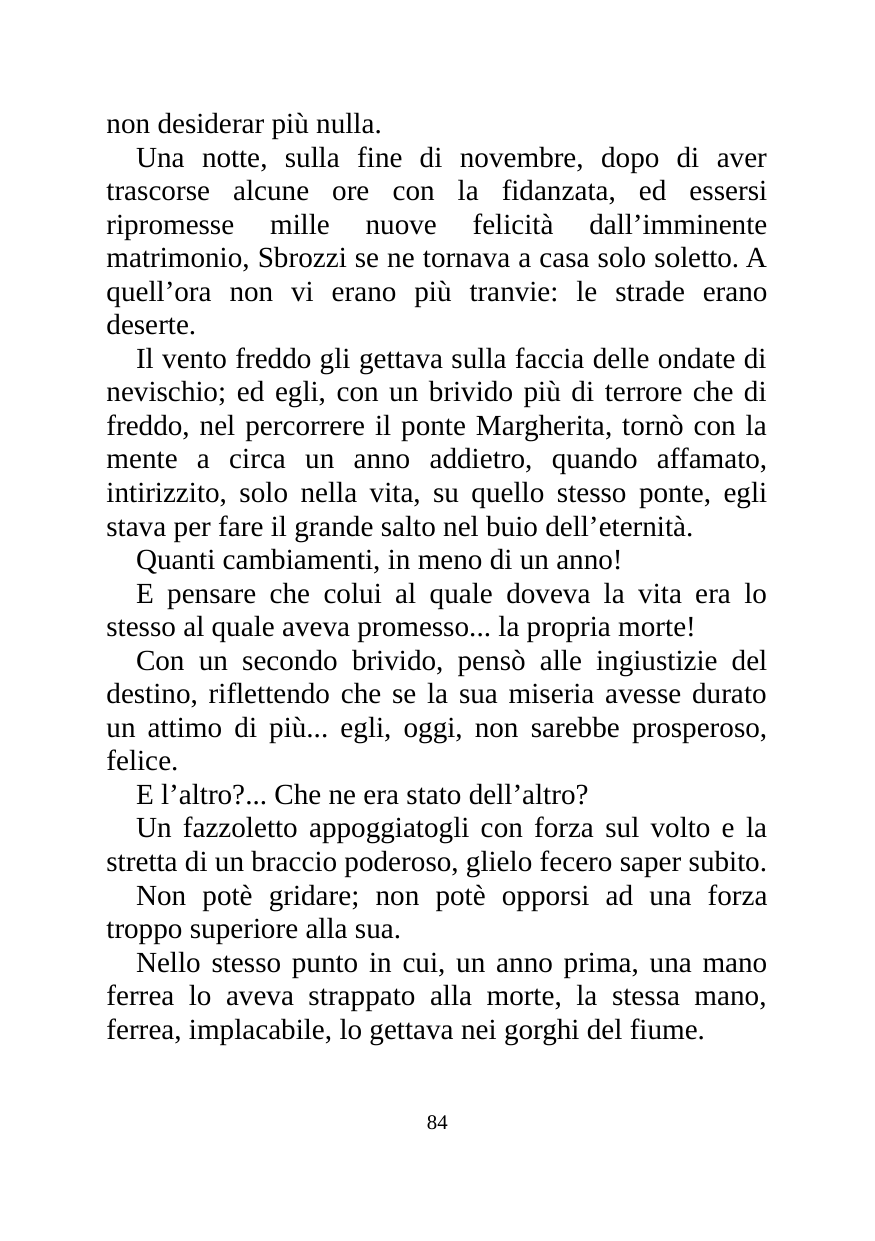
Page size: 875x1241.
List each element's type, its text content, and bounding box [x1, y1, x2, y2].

text Con un secondo brivido, pensò alle ingiustizie del destino, riflettendo che se la sua miseria avesse durato un attimo di più... egli, oggi, non sarebbe prosperoso, felice. [106, 643, 768, 777]
text E pensare che colui al quale doveva la vita era lo stesso al quale aveva promesso... la propria morte! [106, 576, 768, 643]
text Quanti cambiamenti, in meno di un anno! [106, 542, 768, 576]
text non desiderar più nulla. [106, 106, 768, 140]
text Non potè gridare; non potè opporsi ad una forza troppo superiore alla sua. [106, 878, 768, 945]
text Il vento freddo gli gettava sulla faccia delle ondate di nevischio; ed egli, con un brivido più di terrore che di freddo, nel percorrere il ponte Margherita, tornò con la mente a circa un anno addietro, quando affamato, intirizzito, solo nella vita, su quello stesso ponte, egli stava per fare il grande salto nel buio dell’eternità. [106, 341, 768, 542]
text Nello stesso punto in cui, un anno prima, una mano ferrea lo aveva strappato alla morte, la stessa mano, ferrea, implacabile, lo gettava nei gorghi del fiume. [106, 945, 768, 1045]
text E l’altro?... Che ne era stato dell’altro? [106, 777, 768, 811]
text Un fazzoletto appoggiatogli con forza sul volto e la stretta di un braccio poderoso, glielo fecero saper subito. [106, 811, 768, 878]
text Una notte, sulla fine di novembre, dopo di aver trascorse alcune ore con la fidanzata, ed essersi ripromesse mille nuove felicità dall’imminente matrimonio, Sbrozzi se ne tornava a casa solo soletto. A quell’ora non vi erano più tranvie: le strade erano deserte. [106, 140, 768, 341]
